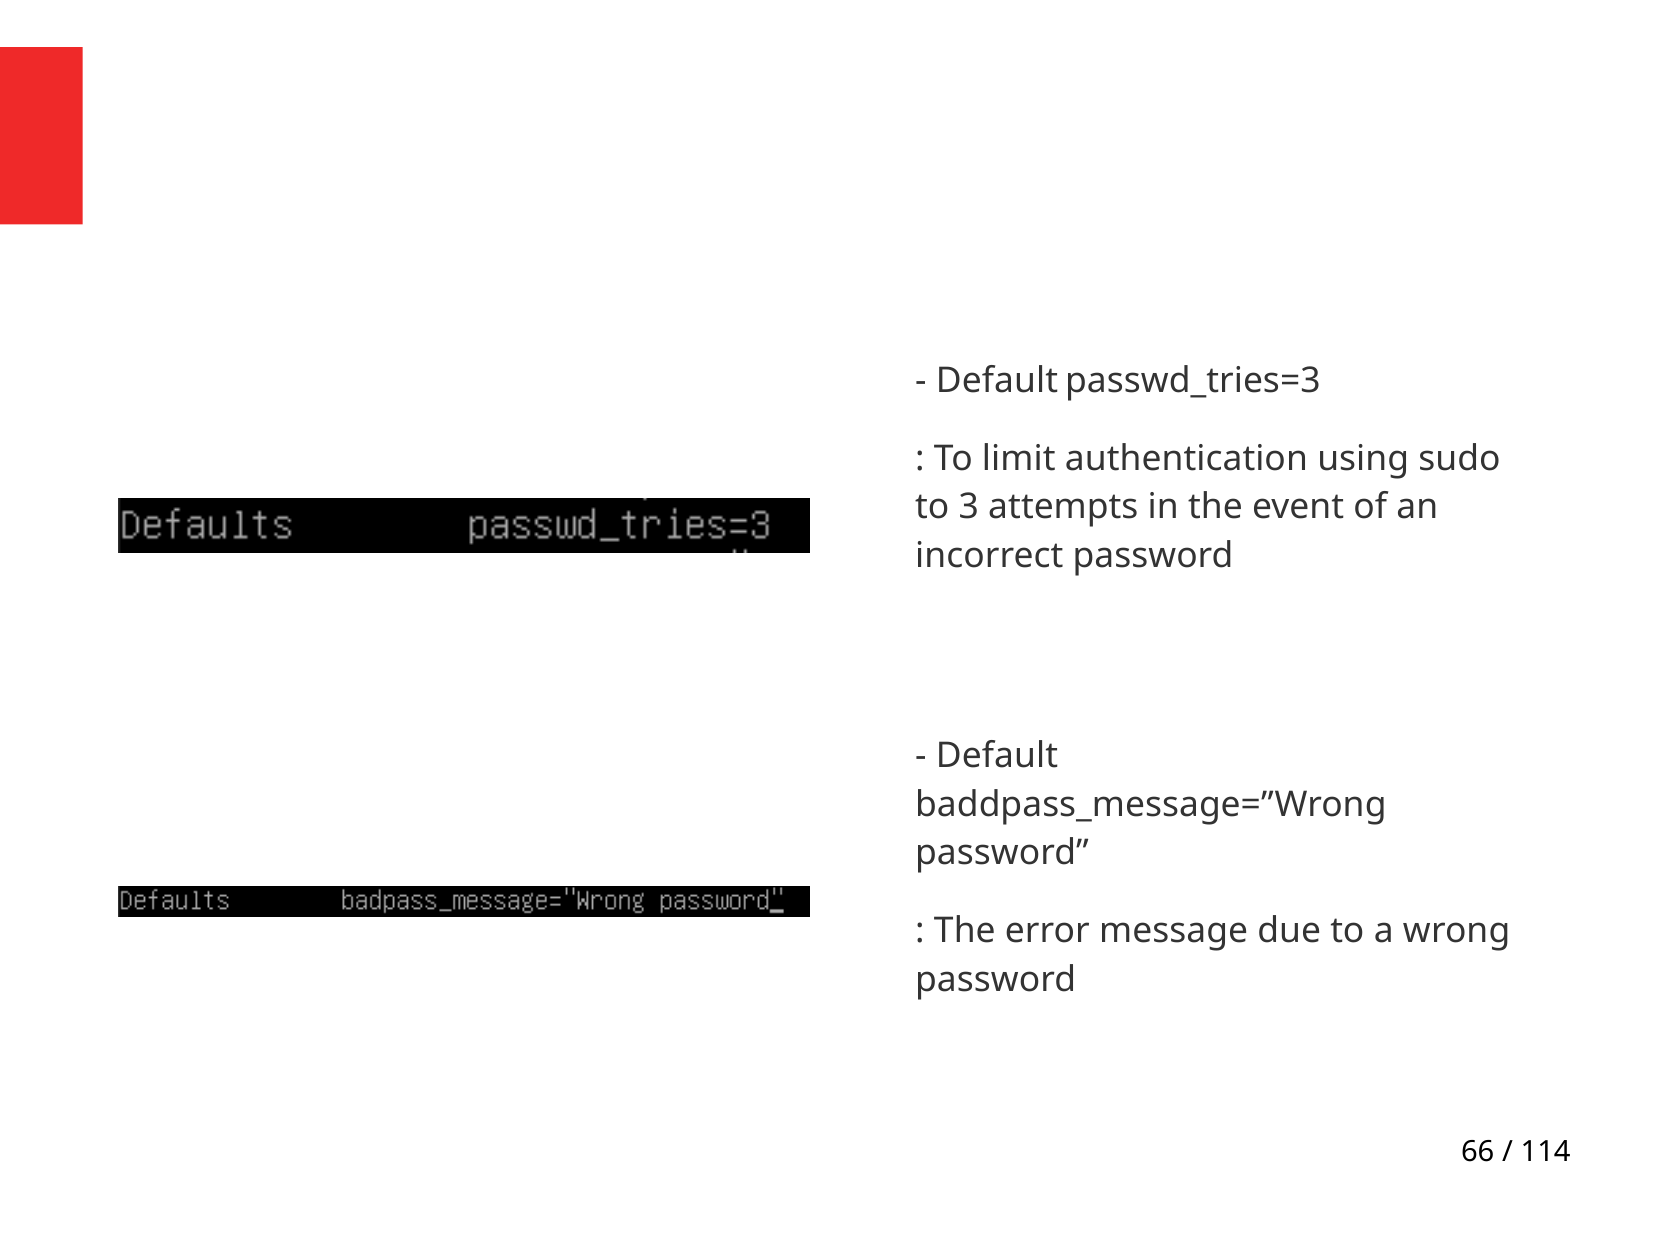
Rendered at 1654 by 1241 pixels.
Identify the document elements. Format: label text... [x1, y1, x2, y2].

picture [118, 886, 810, 917]
list - Default passwd_tries=3 : To limit authentication using sudo to 3 attempts in the event of an incorrect password [844, 354, 1536, 698]
list - Default baddpass_message=”Wrong password” : The error message due to a wrong password [844, 730, 1536, 1074]
picture [118, 498, 810, 553]
